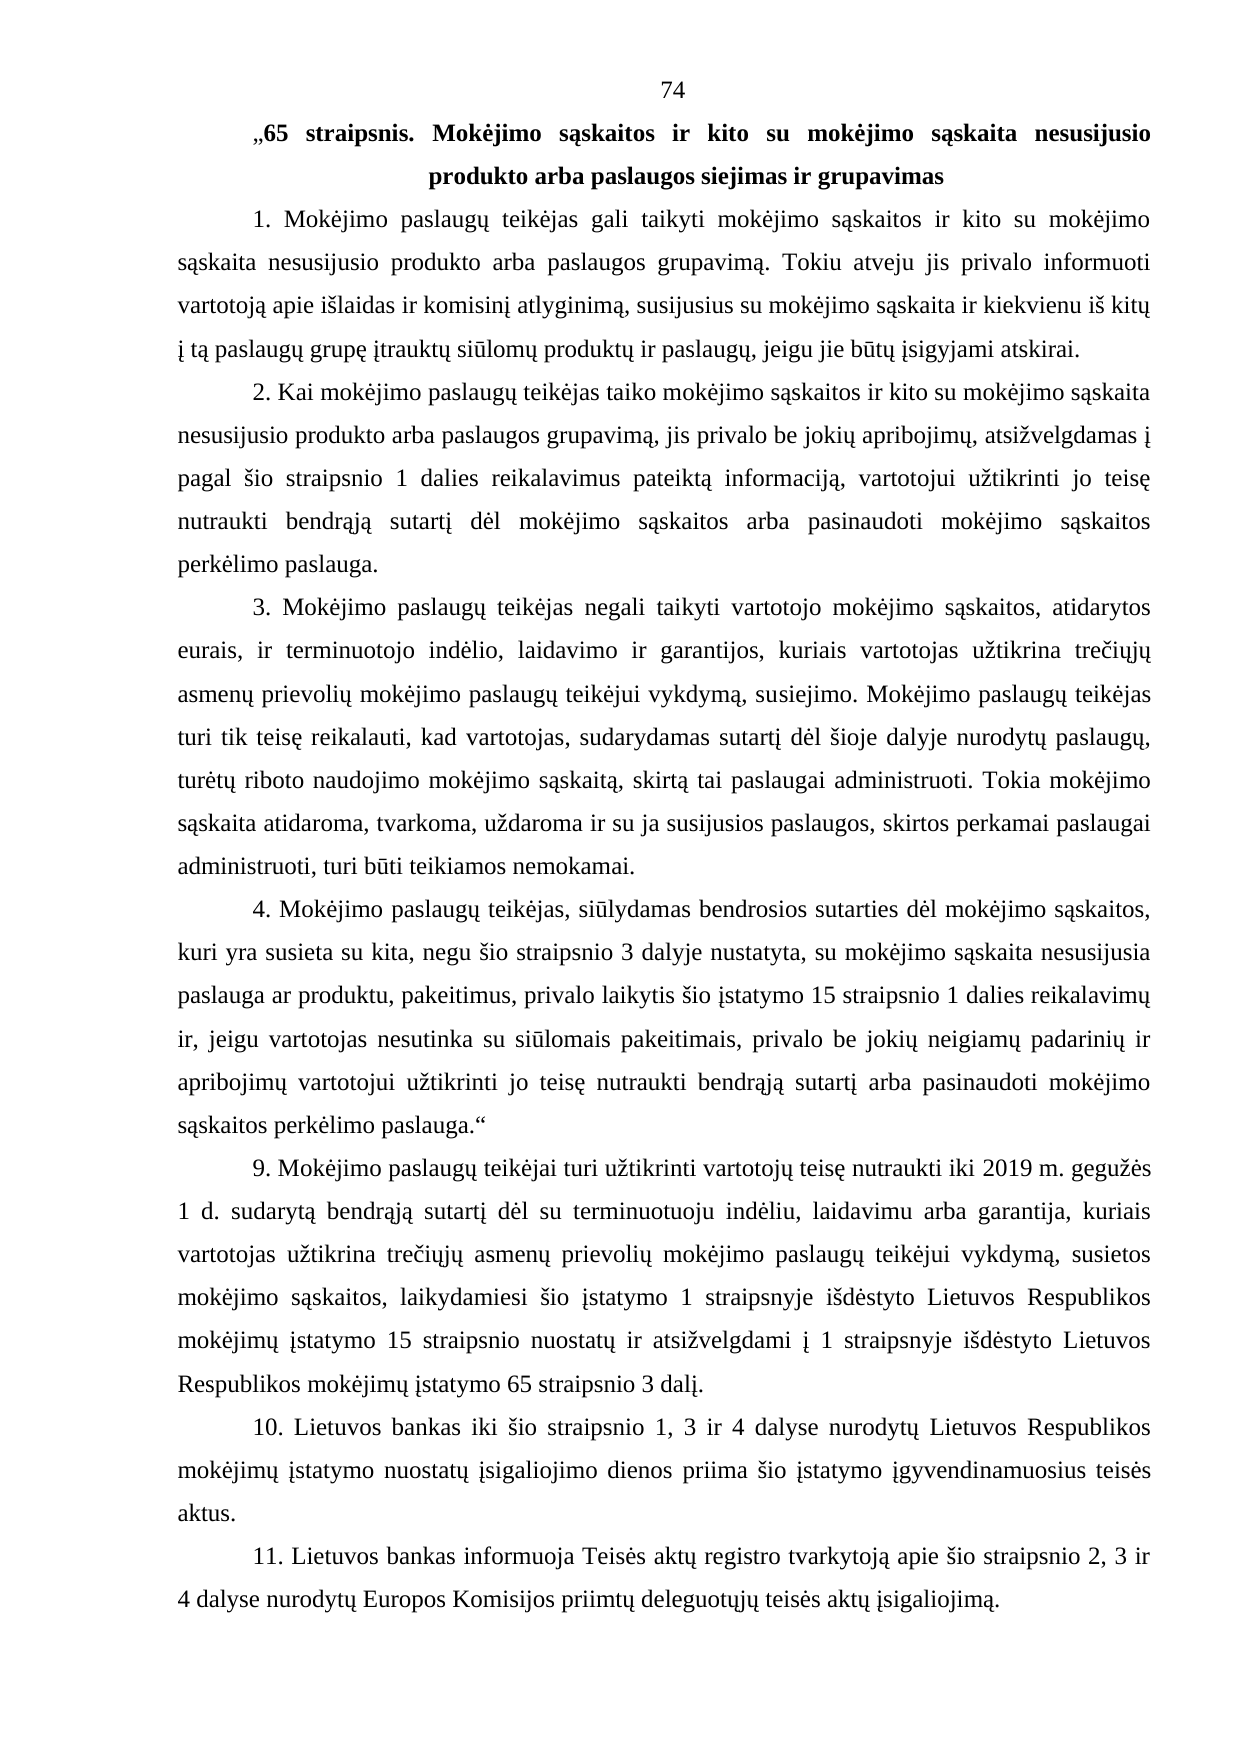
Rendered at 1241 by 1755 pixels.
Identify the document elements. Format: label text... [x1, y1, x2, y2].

text 4. Mokėjimo paslaugų teikėjas, siūlydamas bendrosios sutarties dėl mokėjimo sąskaitos, kuri yra susieta su kita, negu šio straipsnio 3 dalyje nustatyta, su mokėjimo sąskaita nesusijusia paslauga ar produktu, pakeitimus, privalo laikytis šio įstatymo 15 straipsnio 1 dalies reikalavimų ir, jeigu vartotojas nesutinka su siūlomais pakeitimais, privalo be jokių neigiamų padarinių ir apribojimų vartotojui užtikrinti jo teisę nutraukti bendrąją sutartį arba pasinaudoti mokėjimo sąskaitos perkėlimo paslauga.“ [177, 894, 1152, 1139]
text 2. Kai mokėjimo paslaugų teikėjas taiko mokėjimo sąskaitos ir kito su mokėjimo sąskaita nesusijusio produkto arba paslaugos grupavimą, jis privalo be jokių apribojimų, atsižvelgdamas į pagal šio straipsnio 1 dalies reikalavimus pateiktą informaciją, vartotojui užtikrinti jo teisę nutraukti bendrąją sutartį dėl mokėjimo sąskaitos arba pasinaudoti mokėjimo sąskaitos perkėlimo paslauga. [177, 377, 1152, 578]
text 9. Mokėjimo paslaugų teikėjai turi užtikrinti vartotojų teisę nutraukti iki 2019 m. gegužės 1 d. sudarytą bendrąją sutartį dėl su terminuotuoju indėliu, laidavimu arba garantija, kuriais vartotojas užtikrina trečiųjų asmenų prievolių mokėjimo paslaugų teikėjui vykdymą, susietos mokėjimo sąskaitos, laikydamiesi šio įstatymo 1 straipsnyje išdėstyto Lietuvos Respublikos mokėjimų įstatymo 15 straipsnio nuostatų ir atsižvelgdami į 1 straipsnyje išdėstyto Lietuvos Respublikos mokėjimų įstatymo 65 straipsnio 3 dalį. [177, 1153, 1152, 1397]
text 3. Mokėjimo paslaugų teikėjas negali taikyti vartotojo mokėjimo sąskaitos, atidarytos eurais, ir terminuotojo indėlio, laidavimo ir garantijos, kuriais vartotojas užtikrina trečiųjų asmenų prievolių mokėjimo paslaugų teikėjui vykdymą, susiejimo. Mokėjimo paslaugų teikėjas turi tik teisę reikalauti, kad vartotojas, sudarydamas sutartį dėl šioje dalyje nurodytų paslaugų, turėtų riboto naudojimo mokėjimo sąskaitą, skirtą tai paslaugai administruoti. Tokia mokėjimo sąskaita atidaroma, tvarkoma, uždaroma ir su ja susijusios paslaugos, skirtos perkamai paslaugai administruoti, turi būti teikiamos nemokamai. [177, 592, 1152, 880]
text „65 straipsnis. Mokėjimo sąskaitos ir kito su mokėjimo sąskaita nesusijusio produkto arba paslaugos siejimas ir grupavimas [252, 118, 1152, 190]
text 10. Lietuvos bankas iki šio straipsnio 1, 3 ir 4 dalyse nurodytų Lietuvos Respublikos mokėjimų įstatymo nuostatų įsigaliojimo dienos priima šio įstatymo įgyvendinamuosius teisės aktus. [177, 1412, 1152, 1527]
text 1. Mokėjimo paslaugų teikėjas gali taikyti mokėjimo sąskaitos ir kito su mokėjimo sąskaita nesusijusio produkto arba paslaugos grupavimą. Tokiu atveju jis privalo informuoti vartotoją apie išlaidas ir komisinį atlyginimą, susijusius su mokėjimo sąskaita ir kiekvienu iš kitų į tą paslaugų grupę įtrauktų siūlomų produktų ir paslaugų, jeigu jie būtų įsigyjami atskirai. [177, 204, 1152, 362]
text 11. Lietuvos bankas informuoja Teisės aktų registro tvarkytoją apie šio straipsnio 2, 3 ir 4 dalyse nurodytų Europos Komisijos priimtų deleguotųjų teisės aktų įsigaliojimą. [177, 1541, 1152, 1613]
